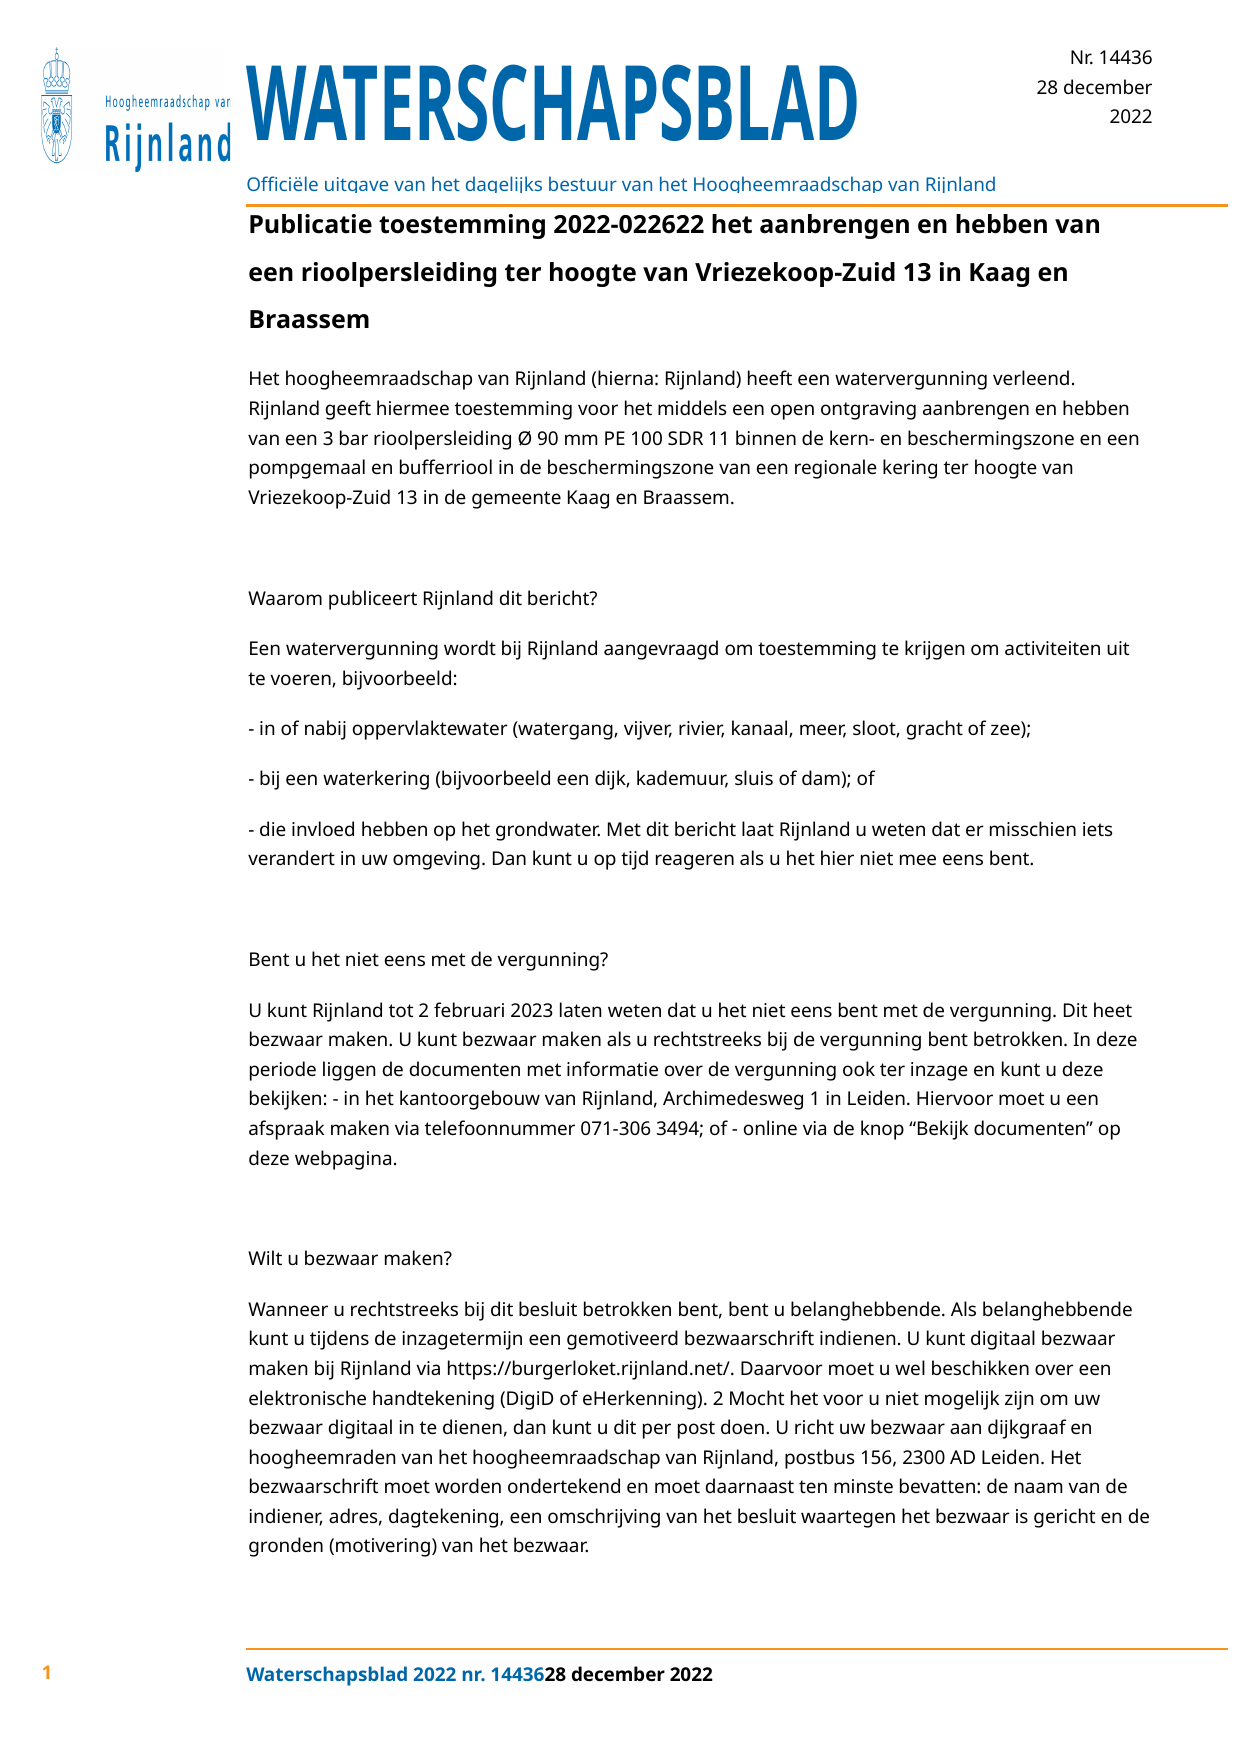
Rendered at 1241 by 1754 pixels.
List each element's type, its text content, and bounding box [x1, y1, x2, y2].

text - bij een waterkering (bijvoorbeeld een dijk, kademuur, sluis of dam); of [248, 766, 1152, 791]
text Wilt u bezwaar maken? [248, 1246, 1152, 1271]
text Een watervergunning wordt bij Rijnland aangevraagd om toestemming te krijgen om activiteiten uit te voeren, bijvoorbeeld: [248, 635, 1152, 690]
text Het hoogheemraadschap van Rijnland (hierna: Rijnland) heeft een watervergunning verleend. Rijnland geeft hiermee toestemming voor het middels een open ontgraving aanbrengen en hebben van een 3 bar rioolpersleiding Ø 90 mm PE 100 SDR 11 binnen de kern- en beschermingszone en een pompgemaal en bufferriool in de beschermingszone van een regionale kering ter hoogte van Vriezekoop-Zuid 13 in de gemeente Kaag en Braassem. [248, 366, 1152, 509]
text Bent u het niet eens met de vergunning? [248, 946, 1152, 972]
text Wanneer u rechtstreeks bij dit besluit betrokken bent, bent u belanghebbende. Als belanghebbende kunt u tijdens de inzagetermijn een gemotiveerd bezwaarschrift indienen. U kunt digitaal bezwaar maken bij Rijnland via https://burgerloket.rijnland.net/. Daarvoor moet u wel beschikken over een elektronische handtekening (DigiD of eHerkenning). 2 Mocht het voor u niet mogelijk zijn om uw bezwaar digitaal in te dienen, dan kunt u dit per post doen. U richt uw bezwaar aan dijkgraaf en hoogheemraden van het hoogheemraadschap van Rijnland, postbus 156, 2300 AD Leiden. Het bezwaarschrift moet worden ondertekend en moet daarnaast ten minste bevatten: de naam van de indiener, adres, dagtekening, een omschrijving van het besluit waartegen het bezwaar is gericht en de gronden (motivering) van het bezwaar. [248, 1296, 1152, 1558]
text U kunt Rijnland tot 2 februari 2023 laten weten dat u het niet eens bent met de vergunning. Dit heet bezwaar maken. U kunt bezwaar maken als u rechtstreeks bij de vergunning bent betrokken. In deze periode liggen de documenten met informatie over de vergunning ook ter inzage en kunt u deze bekijken: - in het kantoorgebouw van Rijnland, Archimedesweg 1 in Leiden. Hiervoor moet u een afspraak maken via telefoonnummer 071-306 3494; of - online via de knop “Bekijk documenten” op deze webpagina. [248, 997, 1152, 1170]
text - die invloed hebben op het grondwater. Met dit bericht laat Rijnland u weten dat er misschien iets verandert in uw omgeving. Dan kunt u op tijd reageren als u het hier niet mee eens bent. [248, 816, 1152, 871]
text Waarom publiceert Rijnland dit bericht? [248, 585, 1152, 610]
text Publicatie toestemming 2022-022622 het aanbrengen en hebben van een rioolpersleiding ter hoogte van Vriezekoop-Zuid 13 in Kaag en Braassem [248, 207, 1152, 336]
picture [41, 47, 231, 172]
text - in of nabij oppervlaktewater (watergang, vijver, rivier, kanaal, meer, sloot, gracht of zee); [248, 715, 1152, 741]
